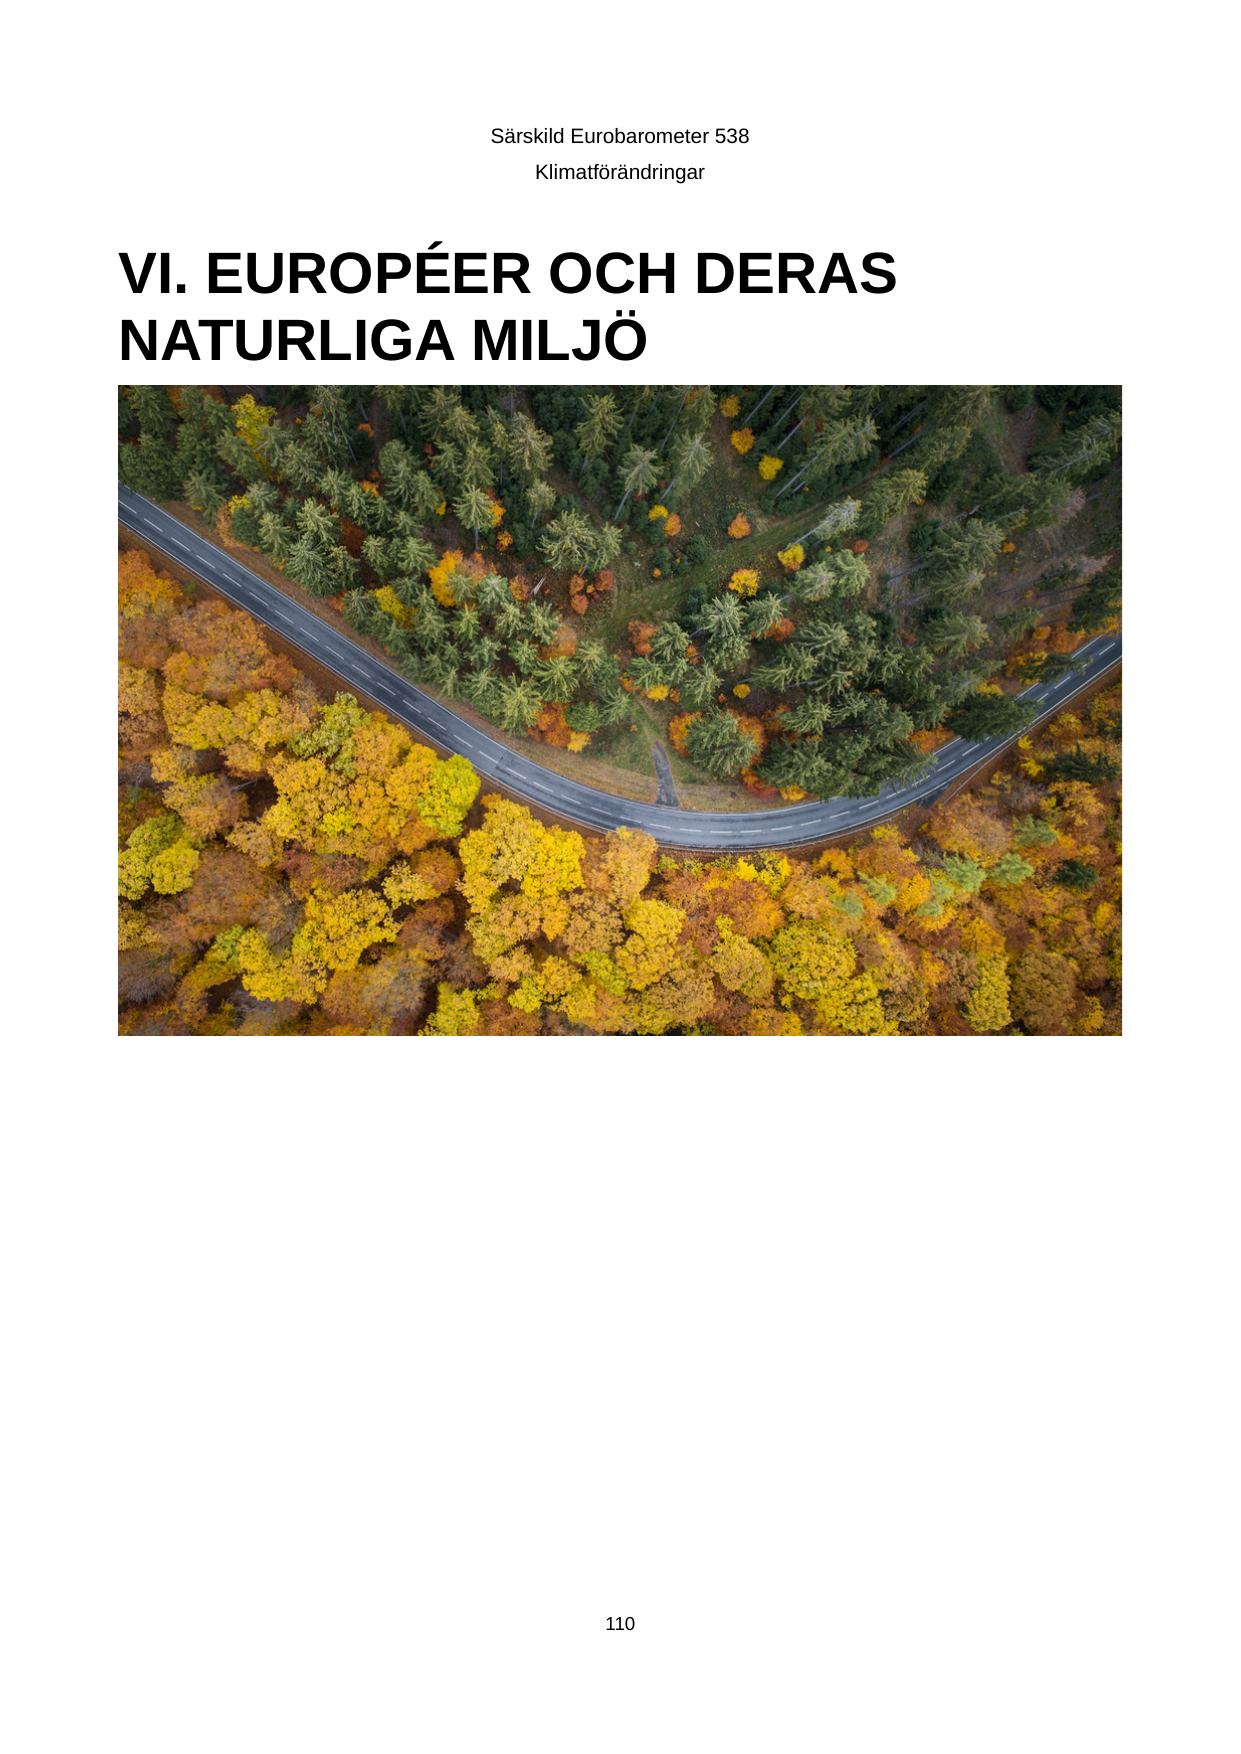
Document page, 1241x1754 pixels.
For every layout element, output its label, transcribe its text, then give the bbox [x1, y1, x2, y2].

picture [118, 385, 1123, 1036]
subtitle VI. EUROPÉER OCH DERAS NATURLIGA MILJÖ [118, 238, 1122, 372]
